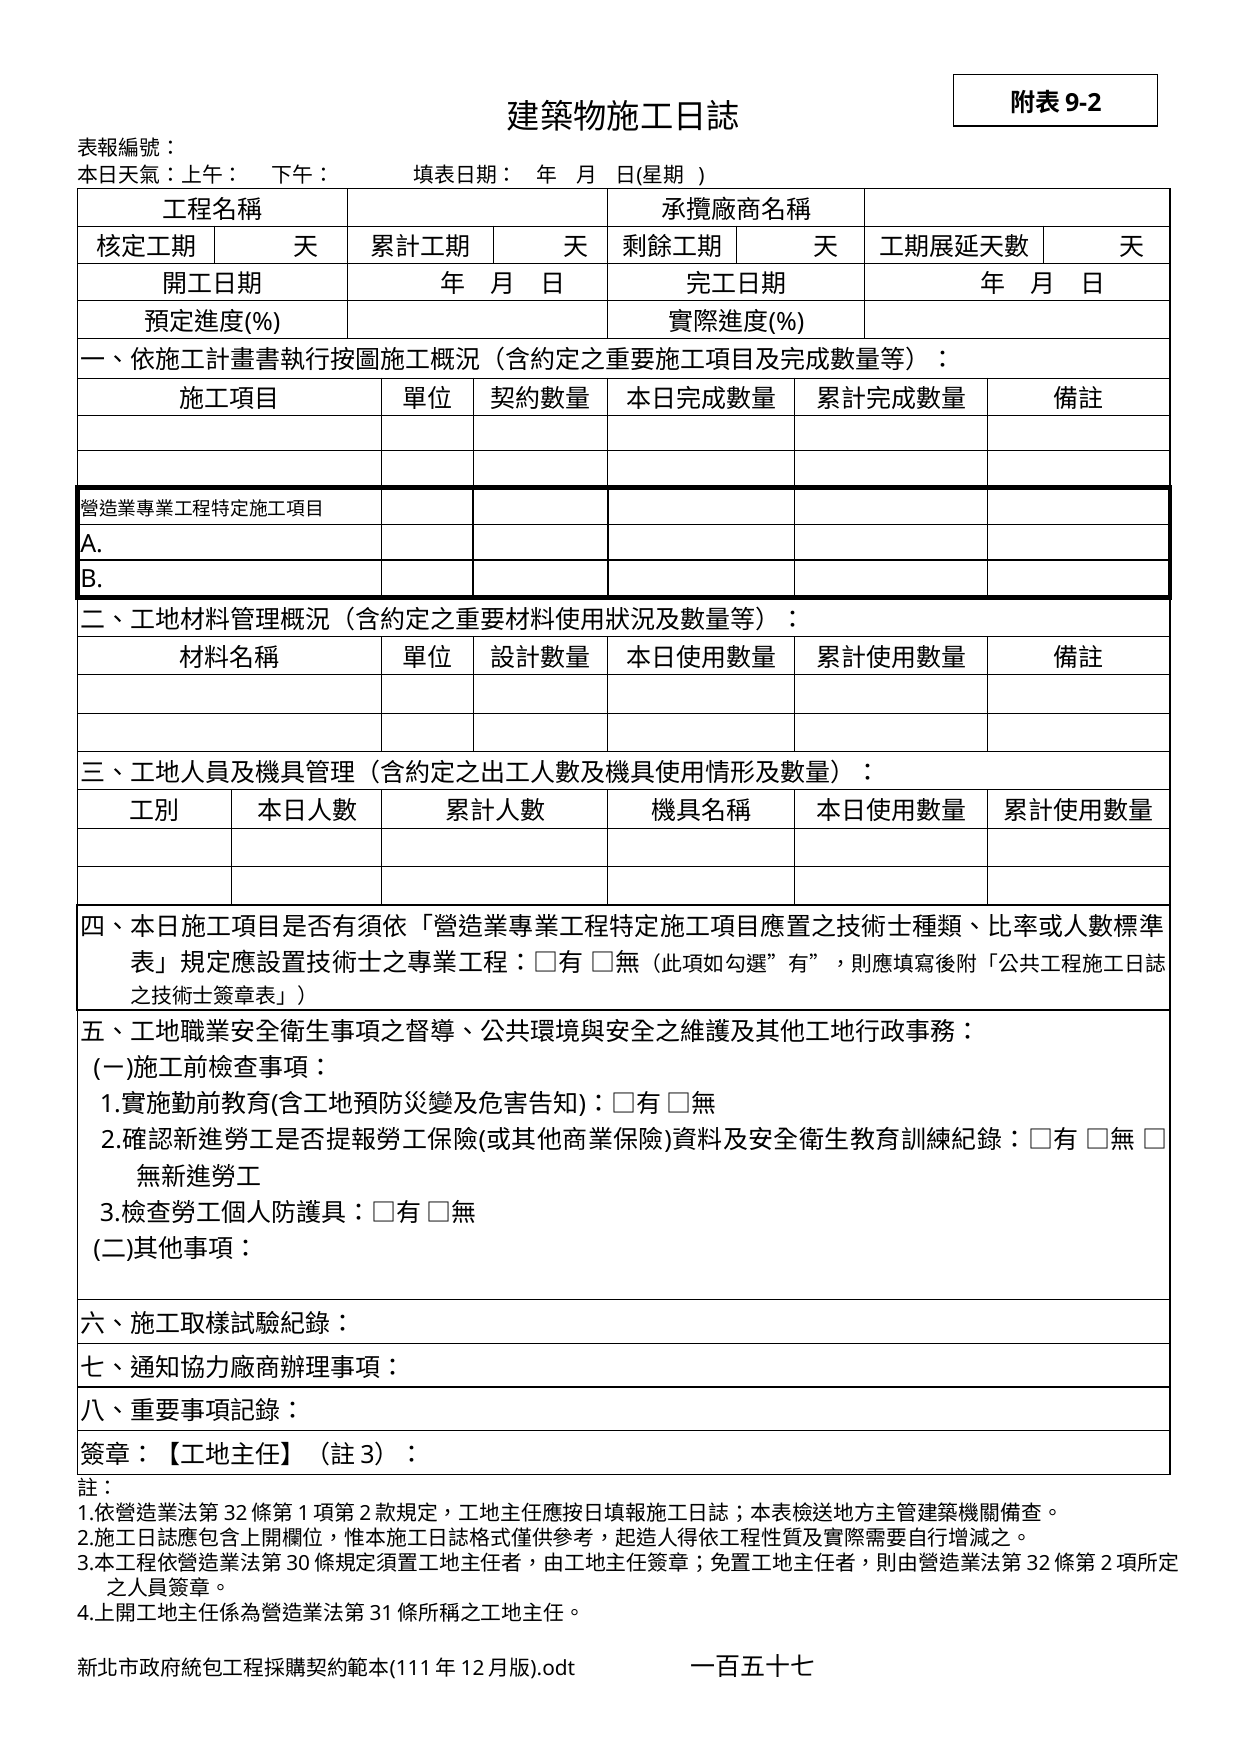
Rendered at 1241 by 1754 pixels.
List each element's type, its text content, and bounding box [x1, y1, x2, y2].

table_cell 六、施工取樣試驗紀錄： [78, 1300, 1169, 1343]
table_cell [608, 829, 794, 866]
table_cell [382, 829, 607, 866]
table_cell [474, 714, 607, 751]
table_cell [382, 867, 607, 904]
table_cell [474, 451, 607, 485]
table_cell 天 [737, 227, 864, 263]
table_cell 累計使用數量 [988, 790, 1169, 828]
table_cell 累計完成數量 [795, 379, 987, 415]
table_cell 核定工期 [78, 227, 214, 263]
table_cell [382, 451, 473, 485]
table_cell 預定進度(%) [78, 301, 347, 337]
table_cell [865, 301, 1169, 337]
table_cell [988, 451, 1169, 485]
table_header [348, 189, 607, 226]
table_header 承攬廠商名稱 [608, 189, 864, 226]
table_cell [78, 416, 381, 450]
table_cell [795, 829, 987, 866]
table_cell [78, 675, 381, 713]
table_cell B. [80, 561, 381, 595]
table_header [865, 189, 1169, 226]
table_cell [795, 490, 987, 524]
table_cell [78, 829, 231, 866]
text 表報編號： [77, 134, 1169, 161]
table_cell 契約數量 [474, 379, 607, 415]
table_cell [608, 714, 794, 751]
table_cell 工別 [78, 790, 231, 828]
table_cell [78, 714, 381, 751]
text 1.依營造業法第32條第1項第2款規定，工地主任應按日填報施工日誌；本表檢送地方主管建築機關備查。 [77, 1500, 1169, 1525]
table_cell 天 [215, 227, 347, 263]
table_cell [232, 867, 381, 904]
table_cell 本日使用數量 [795, 790, 987, 828]
table_cell 天 [494, 227, 607, 263]
table_cell [609, 490, 794, 524]
table_cell [78, 451, 381, 485]
text 註： [77, 1475, 1169, 1500]
table_cell [988, 829, 1169, 866]
table_cell 年 月 日 [865, 264, 1169, 300]
table_cell 單位 [382, 637, 473, 674]
table_cell [474, 675, 607, 713]
table_cell [795, 714, 987, 751]
table_cell 設計數量 [474, 637, 607, 674]
table_cell [232, 829, 381, 866]
table_cell [795, 675, 987, 713]
table_cell [382, 416, 473, 450]
table_cell 累計工期 [348, 227, 493, 263]
table_cell 二、工地材料管理概況（含約定之重要材料使用狀況及數量等）： [78, 600, 1169, 636]
table_cell 實際進度(%) [608, 301, 864, 337]
table_cell [795, 525, 987, 559]
table_cell [795, 451, 987, 485]
table_cell 材料名稱 [78, 637, 381, 674]
table_cell [382, 675, 473, 713]
table_cell 施工項目 [78, 379, 381, 415]
text 本日天氣：上午： 下午： 填表日期： 年 月 日(星期 ) [77, 161, 1240, 188]
table_cell 本日人數 [232, 790, 381, 828]
table_cell 累計人數 [382, 790, 607, 828]
table_cell [795, 561, 987, 595]
table_cell [474, 416, 607, 450]
table_cell 剩餘工期 [608, 227, 736, 263]
table_cell [474, 525, 607, 559]
table_cell [988, 867, 1169, 904]
table_cell [988, 561, 1168, 595]
table_cell 備註 [988, 637, 1169, 674]
table_cell 完工日期 [608, 264, 864, 300]
table_cell 機具名稱 [608, 790, 794, 828]
table_cell 年 月 日 [348, 264, 607, 300]
table_cell [382, 714, 473, 751]
table_cell [474, 490, 607, 524]
table_cell 天 [1044, 227, 1169, 263]
table_cell [382, 525, 472, 559]
table_cell [988, 490, 1168, 524]
table_cell [988, 675, 1169, 713]
table_cell 本日使用數量 [608, 637, 794, 674]
table_cell [988, 416, 1169, 450]
table_cell 一、依施工計畫書執行按圖施工概況（含約定之重要施工項目及完成數量等）： [78, 339, 1169, 377]
table_cell 本日完成數量 [608, 379, 794, 415]
table_cell [609, 561, 794, 595]
table_header 工程名稱 [78, 189, 347, 226]
table_cell [795, 416, 987, 450]
table_cell 七、通知協力廠商辦理事項： [78, 1344, 1169, 1386]
table_cell 開工日期 [78, 264, 347, 300]
table_cell [988, 714, 1169, 751]
table_cell [608, 416, 794, 450]
table_cell 備註 [988, 379, 1169, 415]
table_cell [474, 561, 607, 595]
table_cell 三、工地人員及機具管理（含約定之出工人數及機具使用情形及數量）： [78, 752, 1169, 789]
text 4.上開工地主任係為營造業法第31條所稱之工地主任。 [77, 1600, 1181, 1625]
text 建築物施工日誌 [77, 105, 1169, 134]
table_cell [382, 490, 472, 524]
table_cell A. [80, 525, 381, 559]
table_cell 四、本日施工項目是否有須依「營造業專業工程特定施工項目應置之技術士種類、比率或人數標準表」規定應設置技術士之專業工程：□有 □無（此項如勾選”有”，則應填寫後附「公共工程施工日誌之技術士簽章表」） [78, 906, 1169, 1009]
table_cell [988, 525, 1168, 559]
text 2.施工日誌應包含上開欄位，惟本施工日誌格式僅供參考，起造人得依工程性質及實際需要自行增減之。 [77, 1525, 1169, 1550]
table_cell [795, 867, 987, 904]
table_cell [608, 451, 794, 485]
table_cell 營造業專業工程特定施工項目 [80, 490, 381, 524]
table_cell 八、重要事項記錄： [78, 1388, 1169, 1430]
table_cell [608, 675, 794, 713]
table_cell 單位 [382, 379, 473, 415]
text 3.本工程依營造業法第30條規定須置工地主任者，由工地主任簽章；免置工地主任者，則由營造業法第32條第2項所定之人員簽章。 [77, 1550, 1181, 1600]
table_cell 累計使用數量 [795, 637, 987, 674]
table_cell [609, 525, 794, 559]
table_cell [78, 867, 231, 904]
table_cell 工期展延天數 [865, 227, 1043, 263]
text 附表9-2 [968, 82, 1143, 118]
table_cell 簽章：【工地主任】（註3）： [78, 1431, 1169, 1474]
table_cell [382, 561, 472, 595]
table_cell [608, 867, 794, 904]
table_cell [348, 301, 607, 337]
table_cell 五、工地職業安全衛生事項之督導、公共環境與安全之維護及其他工地行政事務： (ㄧ)施工前檢查事項： 1.實施勤前教育(含工地預防災變及危害告知)：□有 □無 2.確認新進勞工是否提報勞工保險(或其他商業保險)資料及安全衛生教育訓練紀錄：□有 □無 □無新進勞工 3.檢查勞工個人防護具：□有 □無 (二)其他事項： [78, 1011, 1169, 1299]
